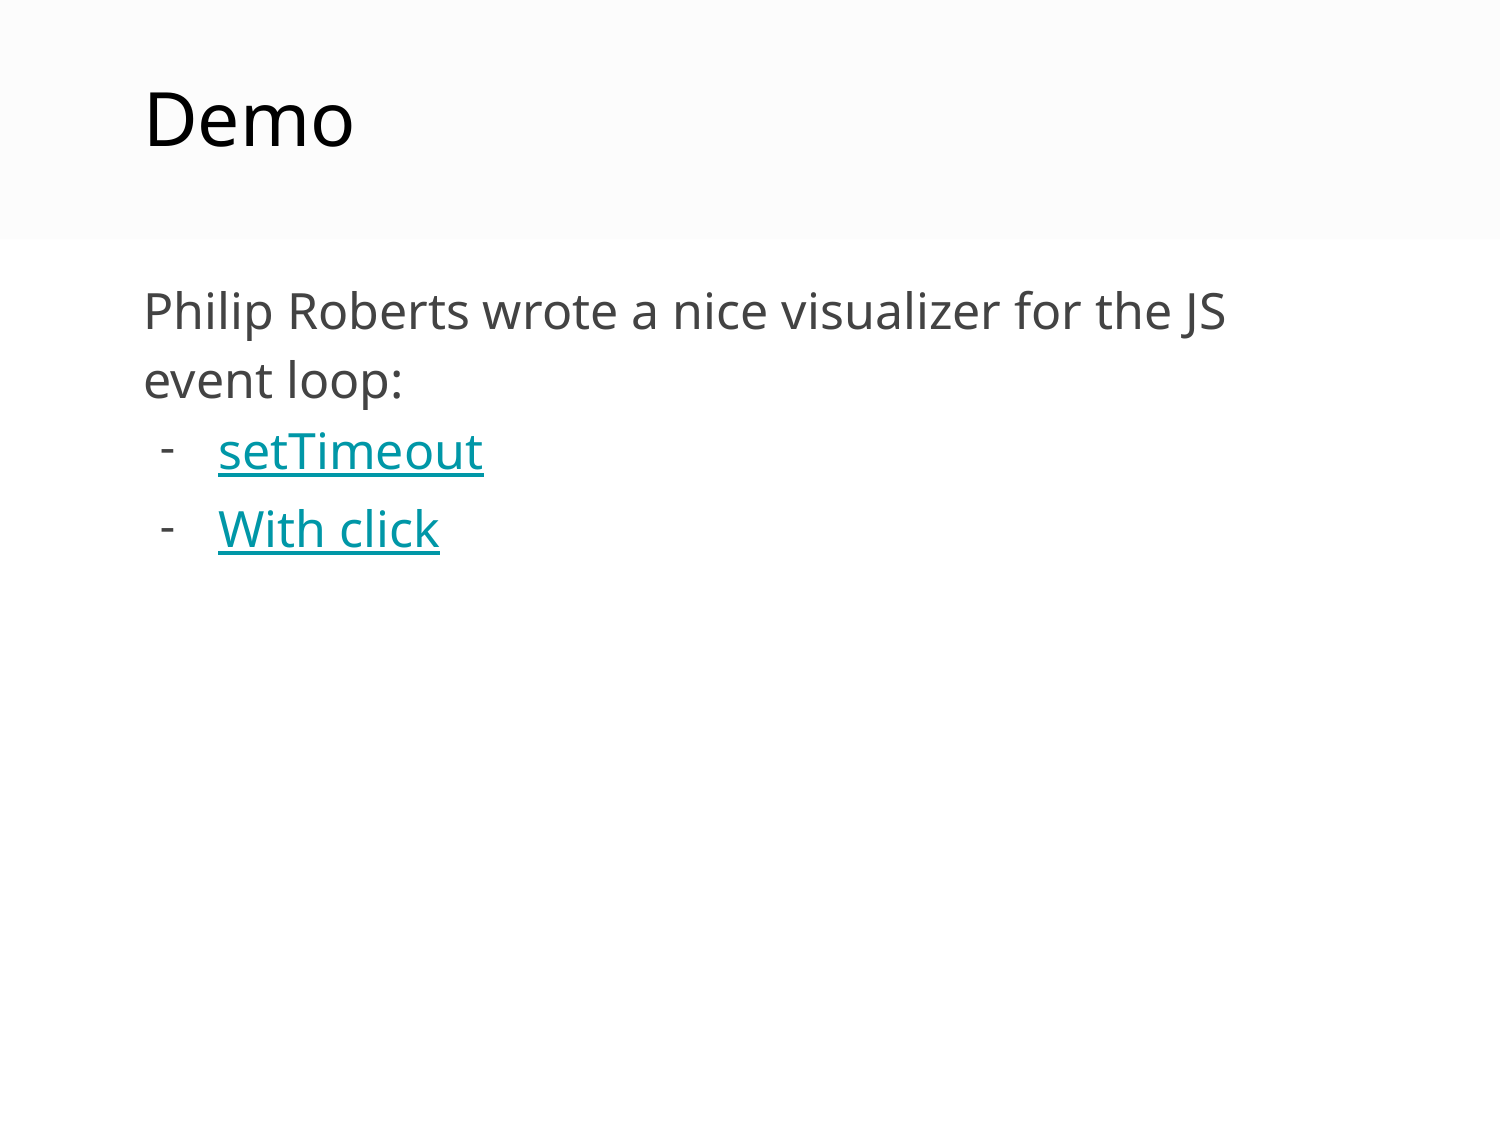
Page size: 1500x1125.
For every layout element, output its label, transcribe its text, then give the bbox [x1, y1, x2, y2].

title Demo [128, 56, 1372, 183]
list Philip Roberts wrote a nice visualizer for the JS event loop: setTimeout With click [128, 255, 1372, 1004]
